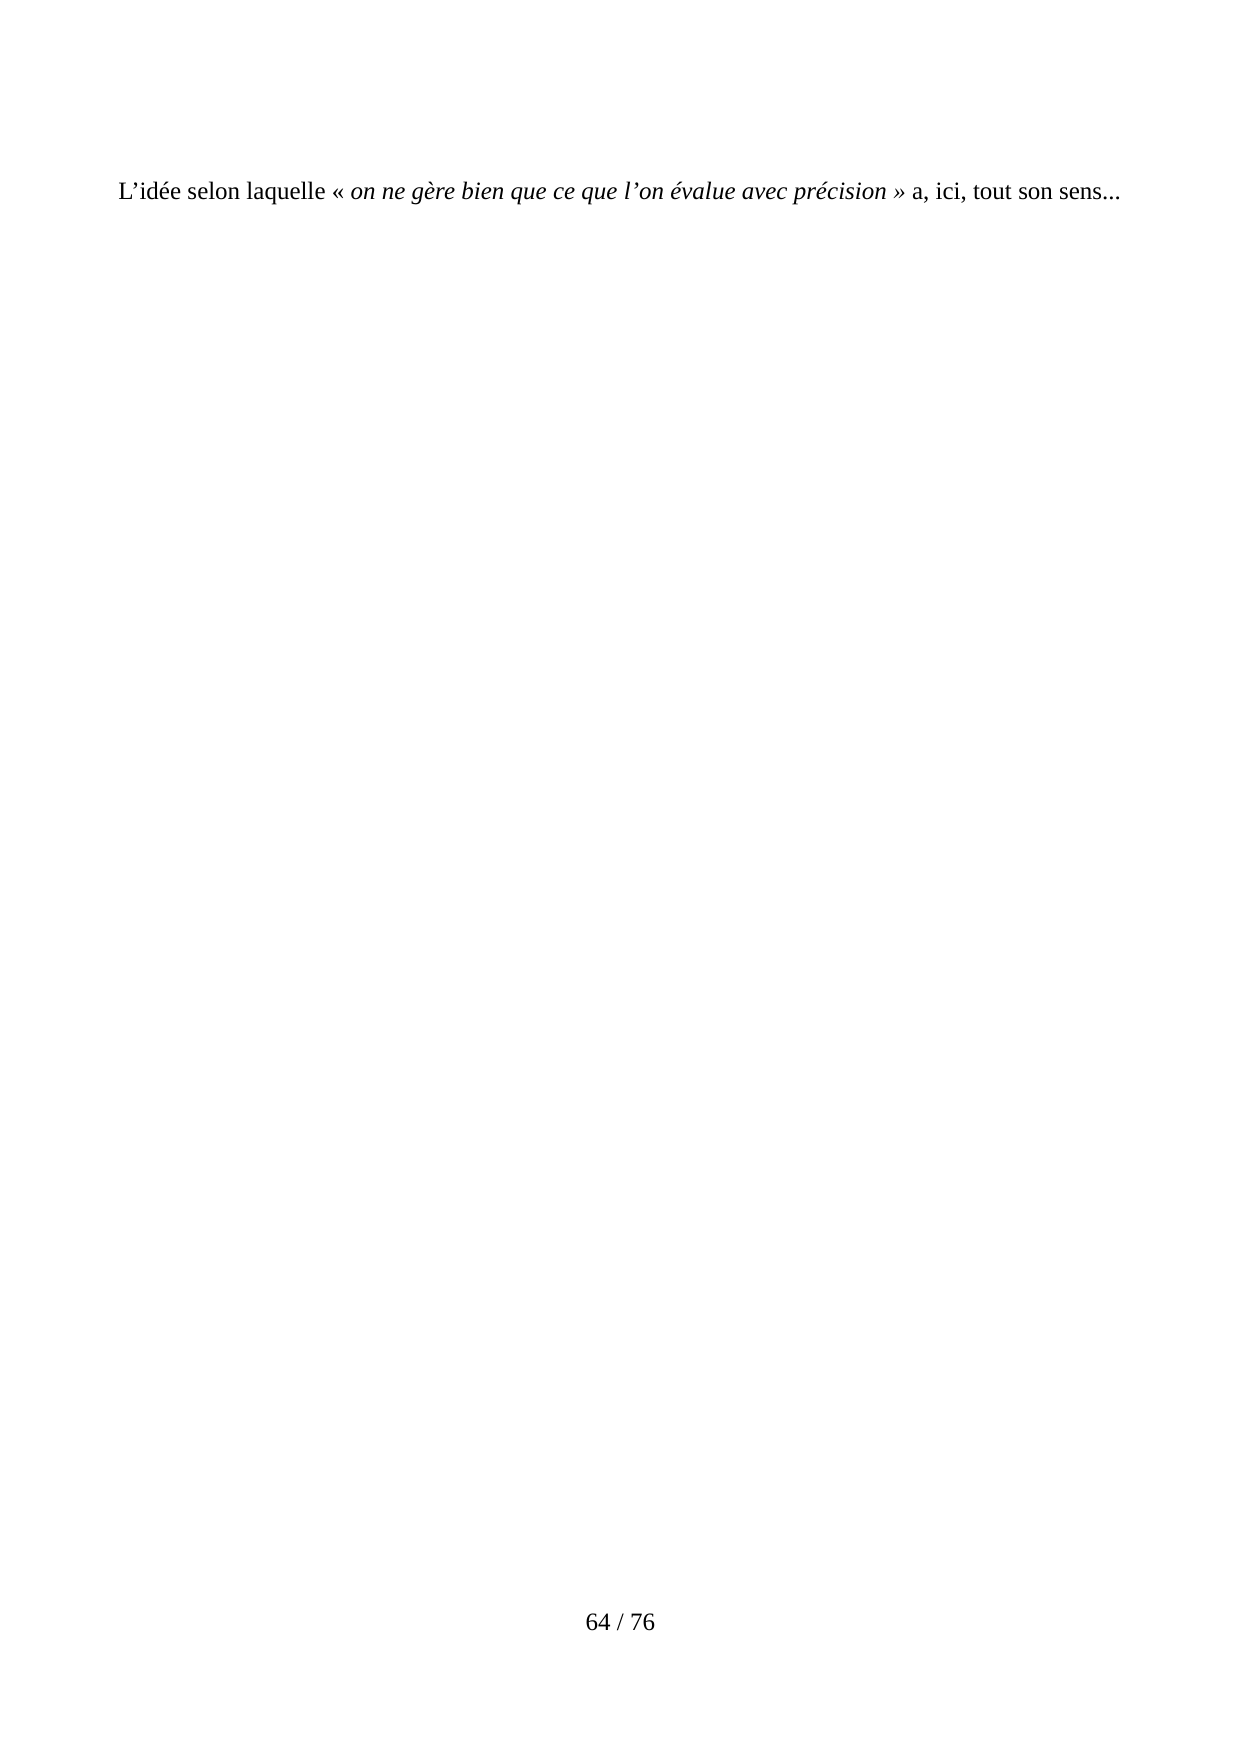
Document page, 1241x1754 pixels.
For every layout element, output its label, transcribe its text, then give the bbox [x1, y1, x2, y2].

text L’idée selon laquelle « on ne gère bien que ce que l’on évalue avec précision » a, ici, tout son sens... [118, 176, 1122, 205]
